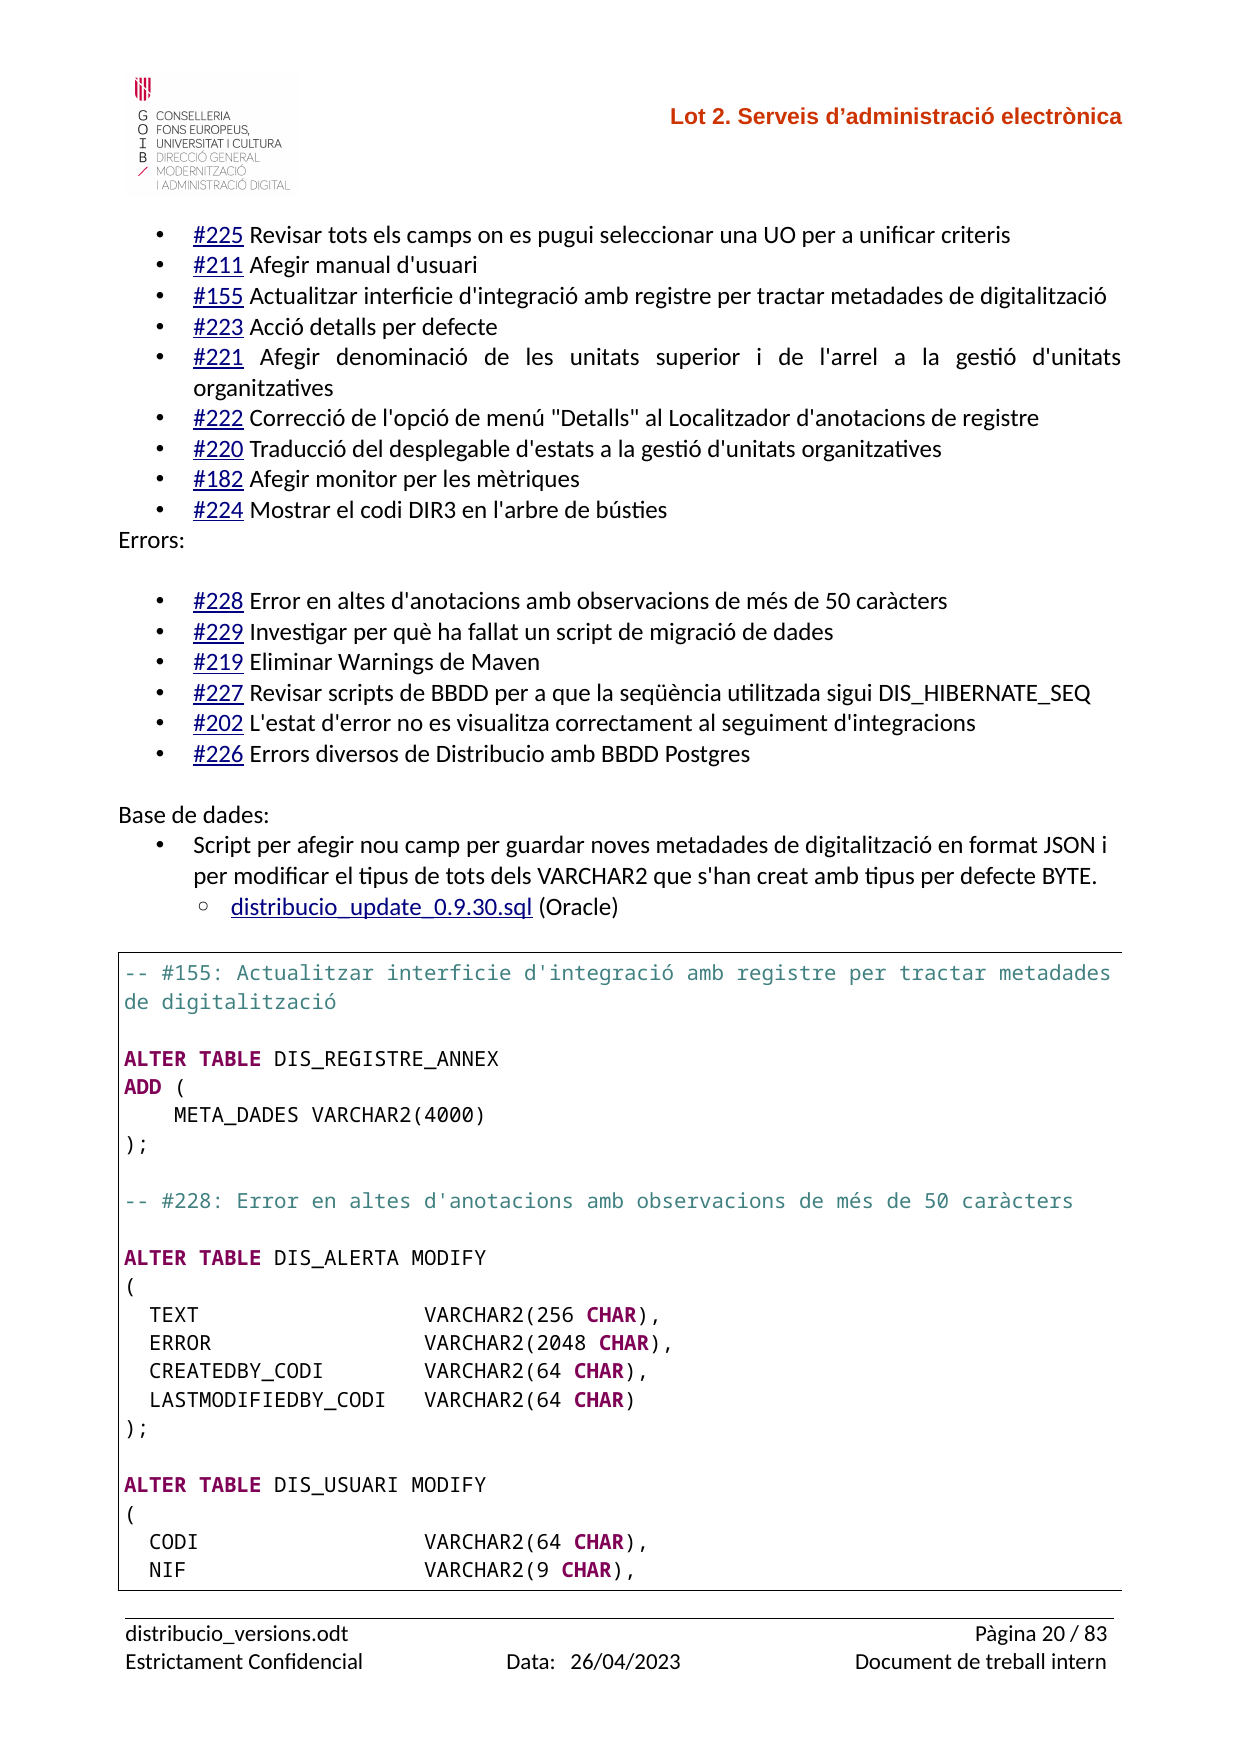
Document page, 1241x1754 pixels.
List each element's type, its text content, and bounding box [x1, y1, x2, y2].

list #182 Afegir monitor per les mètriques [156, 463, 1122, 494]
list #227 Revisar scripts de BBDD per a que la seqüència utilitzada sigui DIS_HIBERNATE_SEQ [156, 677, 1122, 707]
list distribucio_update_0.9.30.sql (Oracle) [193, 891, 1122, 921]
list #224 Mostrar el codi DIR3 en l'arbre de bústies [156, 494, 1122, 524]
list #225 Revisar tots els camps on es pugui seleccionar una UO per a unificar criteris [156, 219, 1122, 250]
table_header -- #155: Actualitzar interficie d'integració amb registre per tractar metadades de digitalització ALTER TABLE DIS_REGISTRE_ANNEX ADD ( META_DADES VARCHAR2(4000) ); -- #228: Error en altes d'anotacions amb observacions de més de 50 caràcters ALTER TABLE DIS_ALERTA MODIFY ( TEXT VARCHAR2(256 CHAR), ERROR VARCHAR2(2048 CHAR), CREATEDBY_CODI VARCHAR2(64 CHAR), LASTMODIFIEDBY_CODI VARCHAR2(64 CHAR) ); ALTER TABLE DIS_USUARI MODIFY ( CODI VARCHAR2(64 CHAR), NIF VARCHAR2(9 CHAR), [119, 953, 1122, 1590]
list #221 Afegir denominació de les unitats superior i de l'arrel a la gestió d'unitats organitzatives [156, 341, 1122, 402]
list #229 Investigar per què ha fallat un script de migració de dades [156, 616, 1122, 646]
list #223 Acció detalls per defecte [156, 311, 1122, 341]
list #220 Traducció del desplegable d'estats a la gestió d'unitats organitzatives [156, 433, 1122, 463]
list #226 Errors diversos de Distribucio amb BBDD Postgres [156, 738, 1122, 768]
text Base de dades: [118, 799, 1122, 829]
list #228 Error en altes d'anotacions amb observacions de més de 50 caràcters [156, 585, 1122, 616]
list #219 Eliminar Warnings de Maven [156, 646, 1122, 677]
list #222 Correcció de l'opció de menú "Detalls" al Localitzador d'anotacions de registre [156, 402, 1122, 433]
list Script per afegir nou camp per guardar noves metadades de digitalització en format JSON i per modificar el tipus de tots dels VARCHAR2 que s'han creat amb tipus per defecte BYTE. [156, 829, 1122, 891]
list #202 L'estat d'error no es visualitza correctament al seguiment d'integracions [156, 707, 1122, 738]
text Errors: [118, 524, 1122, 555]
list #211 Afegir manual d'usuari [156, 250, 1122, 280]
list #155 Actualitzar interficie d'integració amb registre per tractar metadades de digitalització [156, 280, 1122, 311]
picture [126, 70, 299, 197]
